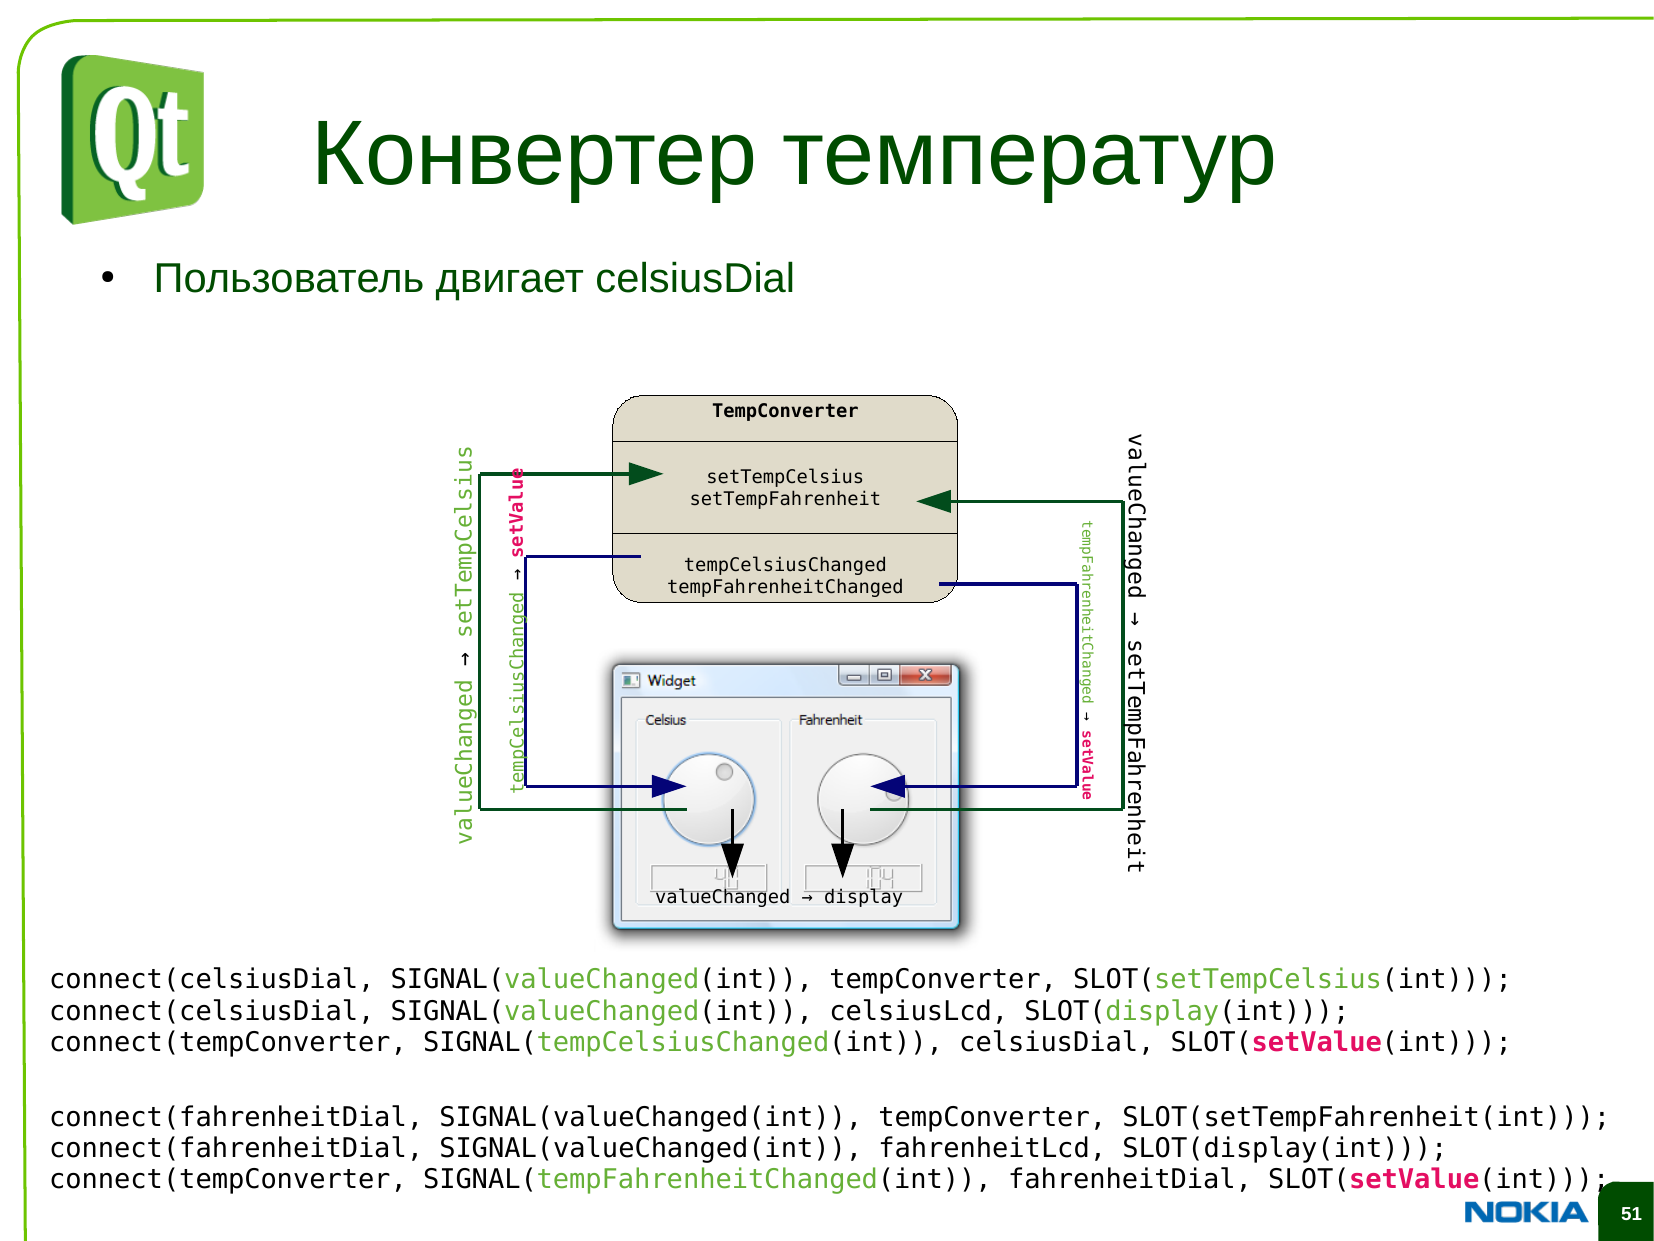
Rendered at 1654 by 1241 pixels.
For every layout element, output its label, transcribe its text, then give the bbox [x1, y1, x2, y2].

text_box TempConverter setTempCelsius setTempFahrenheit tempCelsiusChanged tempFahrenheitChanged [612, 442, 958, 533]
picture [1465, 1203, 1589, 1223]
text_box connect(celsiusDial, SIGNAL(valueChanged(int)), tempConverter, SLOT(setTempCelsius(int))); connect(celsiusDial, SIGNAL(valueChanged(int)), celsiusLcd, SLOT(display(int))); connect(tempConverter, SIGNAL(tempCelsiusChanged(int)), celsiusDial, SLOT(setValue(int))); connect(fahrenheitDial, SIGNAL(valueChanged(int)), tempConverter, SLOT(setTempFahrenheit(int))); connect(fahrenheitDial, SIGNAL(valueChanged(int)), fahrenheitLcd, SLOT(display(int))); connect(tempConverter, SIGNAL(tempFahrenheitChanged(int)), fahrenheitDial, SLOT(setValue(int))); [34, 956, 1625, 1203]
picture [594, 648, 986, 952]
text_box valueChanged → setTempFahrenheit [1114, 419, 1158, 890]
text_box tempFahrenheitChanged → setValue [1071, 505, 1104, 816]
text_box valueChanged → display [640, 878, 933, 916]
text_box valueChanged → setTempCelsius [442, 431, 485, 860]
text_box tempCelsiusChanged → setValue [497, 453, 536, 810]
title Конвертер температур [257, 49, 1333, 254]
list Пользователь двигает celsiusDial [82, 254, 1571, 325]
text_box TempConverter setTempCelsius setTempFahrenheit tempCelsiusChanged tempFahrenheitChanged [612, 395, 958, 441]
text_box TempConverter setTempCelsius setTempFahrenheit tempCelsiusChanged tempFahrenheitChanged [612, 534, 958, 603]
picture [61, 55, 204, 225]
